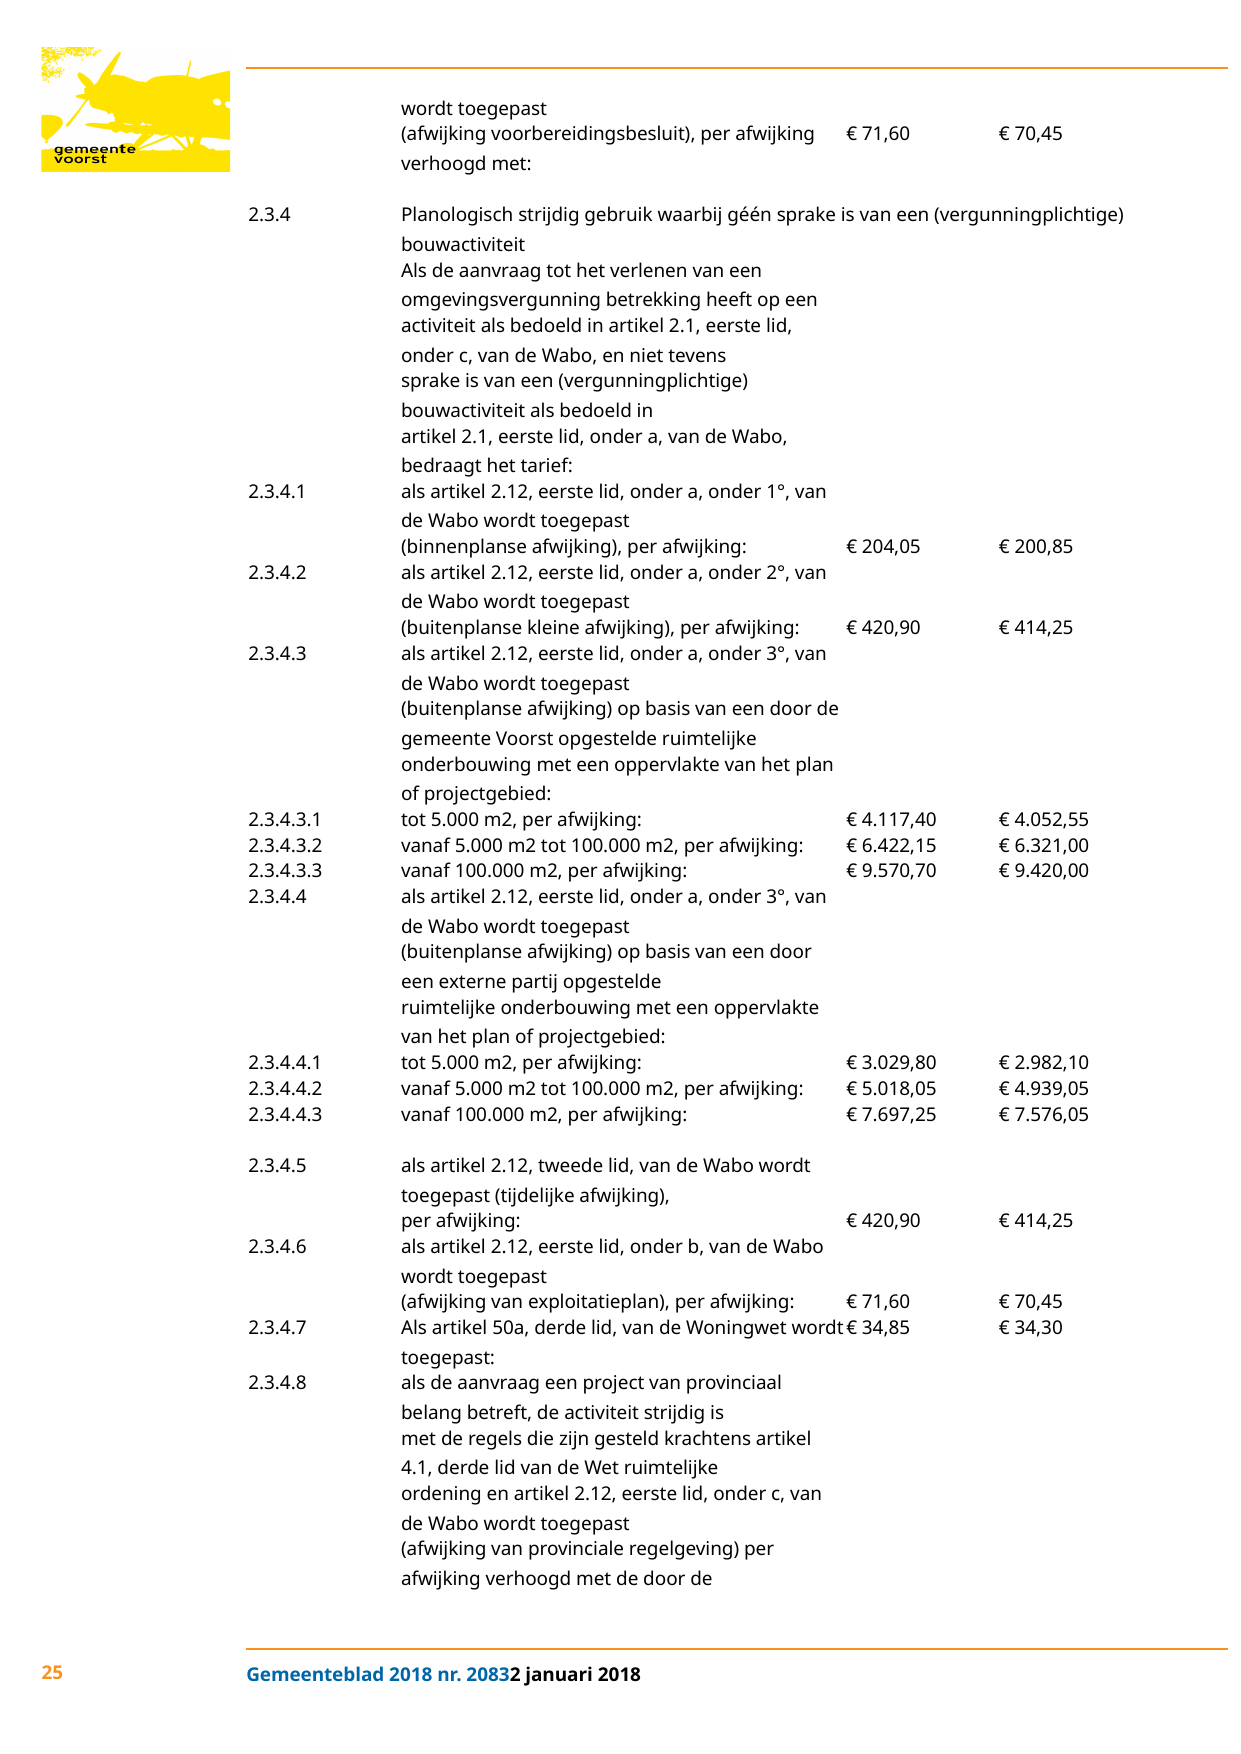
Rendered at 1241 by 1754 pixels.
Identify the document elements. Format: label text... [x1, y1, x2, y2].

table_cell tot 5.000 m2, per afwijking: [401, 806, 846, 832]
table_cell € 71,60 [846, 1289, 999, 1314]
table_cell per afwijking: [401, 1208, 846, 1233]
table_cell [846, 1233, 999, 1288]
table_cell [846, 1425, 999, 1480]
table_cell (afwijking van exploitatieplan), per afwijking: [401, 1289, 846, 1314]
table_cell 2.3.4.8 [248, 1370, 401, 1425]
table_cell € 6.321,00 [999, 832, 1152, 858]
table_cell 2.3.4.3.1 [248, 806, 401, 832]
table_cell [846, 994, 999, 1049]
table_cell als artikel 2.12, eerste lid, onder a, onder 3°, van de Wabo wordt toegepast [401, 640, 846, 696]
table_cell [846, 751, 999, 806]
table_cell ordening en artikel 2.12, eerste lid, onder c, van de Wabo wordt toegepast [401, 1480, 846, 1536]
table_cell ruimtelijke onderbouwing met een oppervlakte van het plan of projectgebied: [401, 994, 846, 1049]
table_cell 2.3.4.3.3 [248, 858, 401, 883]
table_cell als de aanvraag een project van provinciaal belang betreft, de activiteit strijdig is [401, 1370, 846, 1425]
table_cell € 70,45 [999, 1289, 1152, 1314]
table_cell € 414,25 [999, 1208, 1152, 1233]
table_cell [999, 95, 1152, 121]
table_cell [846, 1536, 999, 1591]
table_cell € 4.939,05 [999, 1075, 1152, 1101]
table_cell [401, 176, 846, 202]
table_cell 2.3.4.2 [248, 559, 401, 614]
table_cell [846, 257, 999, 312]
table_cell 2.3.4.3.2 [248, 832, 401, 858]
table_cell [846, 312, 999, 367]
table_cell [999, 423, 1152, 478]
table_cell [999, 1126, 1152, 1152]
table_cell [846, 883, 999, 939]
table_cell [846, 368, 999, 423]
table_cell [999, 1480, 1152, 1536]
table_cell als artikel 2.12, eerste lid, onder b, van de Wabo wordt toegepast [401, 1233, 846, 1288]
table_cell [248, 257, 401, 312]
table_cell 2.3.4.1 [248, 478, 401, 533]
table_cell 2.3.4 [248, 202, 401, 257]
table_cell [999, 883, 1152, 939]
table_cell [846, 1370, 999, 1425]
table_cell sprake is van een (vergunningplichtige) bouwactiviteit als bedoeld in [401, 368, 846, 423]
table_cell als artikel 2.12, eerste lid, onder a, onder 2°, van de Wabo wordt toegepast [401, 559, 846, 614]
table_cell € 70,45 [999, 121, 1152, 176]
table_cell (binnenplanse afwijking), per afwijking: [401, 534, 846, 559]
table_cell € 7.697,25 [846, 1101, 999, 1126]
table_cell [248, 121, 401, 176]
table_cell vanaf 100.000 m2, per afwijking: [401, 1101, 846, 1126]
table_cell (buitenplanse afwijking) op basis van een door een externe partij opgestelde [401, 939, 846, 994]
table_cell € 4.052,55 [999, 806, 1152, 832]
table_cell [248, 423, 401, 478]
table_cell [999, 696, 1152, 751]
table_cell € 420,90 [846, 615, 999, 640]
table_cell [999, 176, 1152, 202]
table_cell € 34,30 [999, 1314, 1152, 1369]
table_cell 2.3.4.5 [248, 1152, 401, 1207]
table_cell [248, 1208, 401, 1233]
table_cell [846, 939, 999, 994]
table_cell [248, 1425, 401, 1480]
table_cell [846, 696, 999, 751]
table_cell [999, 640, 1152, 696]
table_cell [846, 559, 999, 614]
table_cell [999, 312, 1152, 367]
table_cell als artikel 2.12, tweede lid, van de Wabo wordt toegepast (tijdelijke afwijking), [401, 1152, 846, 1207]
table_cell € 200,85 [999, 534, 1152, 559]
table_cell [999, 1536, 1152, 1591]
table_cell 2.3.4.6 [248, 1233, 401, 1288]
table_cell [248, 1536, 401, 1591]
table_cell € 204,05 [846, 534, 999, 559]
table_cell (afwijking voorbereidingsbesluit), per afwijking verhoogd met: [401, 121, 846, 176]
table_cell (afwijking van provinciale regelgeving) per afwijking verhoogd met de door de [401, 1536, 846, 1591]
table_cell [248, 1126, 401, 1152]
table_cell vanaf 5.000 m2 tot 100.000 m2, per afwijking: [401, 832, 846, 858]
table_cell € 34,85 [846, 1314, 999, 1369]
table_cell onderbouwing met een oppervlakte van het plan of projectgebied: [401, 751, 846, 806]
table_cell [846, 1152, 999, 1207]
table_cell [999, 478, 1152, 533]
table_cell [999, 751, 1152, 806]
table_cell [999, 994, 1152, 1049]
table_cell € 4.117,40 [846, 806, 999, 832]
table_cell activiteit als bedoeld in artikel 2.1, eerste lid, onder c, van de Wabo, en niet tevens [401, 312, 846, 367]
table_cell [248, 615, 401, 640]
table_cell 2.3.4.7 [248, 1314, 401, 1369]
table_cell [846, 423, 999, 478]
table_cell [248, 176, 401, 202]
table_cell [999, 1233, 1152, 1288]
table_cell [999, 1425, 1152, 1480]
table_cell [999, 1370, 1152, 1425]
table_cell Als artikel 50a, derde lid, van de Woningwet wordt toegepast: [401, 1314, 846, 1369]
table_cell vanaf 5.000 m2 tot 100.000 m2, per afwijking: [401, 1075, 846, 1101]
table_cell [846, 1480, 999, 1536]
table_cell 2.3.4.4 [248, 883, 401, 939]
table_cell [248, 1289, 401, 1314]
table_cell [248, 994, 401, 1049]
table_cell € 3.029,80 [846, 1049, 999, 1075]
table_cell [846, 478, 999, 533]
table_cell met de regels die zijn gesteld krachtens artikel 4.1, derde lid van de Wet ruimtelijke [401, 1425, 846, 1480]
table_cell [248, 751, 401, 806]
table_cell [401, 1126, 846, 1152]
table_cell vanaf 100.000 m2, per afwijking: [401, 858, 846, 883]
table_cell € 9.570,70 [846, 858, 999, 883]
table_cell [846, 1126, 999, 1152]
table_cell € 7.576,05 [999, 1101, 1152, 1126]
table_cell € 71,60 [846, 121, 999, 176]
table_cell als artikel 2.12, eerste lid, onder a, onder 1°, van de Wabo wordt toegepast [401, 478, 846, 533]
table_cell € 2.982,10 [999, 1049, 1152, 1075]
table_cell Als de aanvraag tot het verlenen van een omgevingsvergunning betrekking heeft op een [401, 257, 846, 312]
table_cell [248, 312, 401, 367]
table_cell [248, 939, 401, 994]
table_cell 2.3.4.4.2 [248, 1075, 401, 1101]
table_cell artikel 2.1, eerste lid, onder a, van de Wabo, bedraagt het tarief: [401, 423, 846, 478]
table_cell [846, 640, 999, 696]
table_cell [248, 696, 401, 751]
table_cell [999, 368, 1152, 423]
table_cell [248, 95, 401, 121]
picture [41, 47, 231, 172]
table_cell € 5.018,05 [846, 1075, 999, 1101]
table_cell als artikel 2.12, eerste lid, onder a, onder 3°, van de Wabo wordt toegepast [401, 883, 846, 939]
table_cell 2.3.4.4.3 [248, 1101, 401, 1126]
table_cell [248, 1480, 401, 1536]
table_cell Planologisch strijdig gebruik waarbij géén sprake is van een (vergunningplichtige) bouwactiviteit [401, 202, 1152, 257]
table_cell [999, 939, 1152, 994]
table_cell (buitenplanse afwijking) op basis van een door de gemeente Voorst opgestelde ruimtelijke [401, 696, 846, 751]
table_cell wordt toegepast [401, 95, 846, 121]
table_cell 2.3.4.4.1 [248, 1049, 401, 1075]
table_cell € 414,25 [999, 615, 1152, 640]
table_cell (buitenplanse kleine afwijking), per afwijking: [401, 615, 846, 640]
table_cell [846, 95, 999, 121]
table_cell 2.3.4.3 [248, 640, 401, 696]
table_cell [999, 257, 1152, 312]
table_cell [248, 534, 401, 559]
table_cell [999, 559, 1152, 614]
table_cell € 6.422,15 [846, 832, 999, 858]
table_cell € 9.420,00 [999, 858, 1152, 883]
table_cell [999, 1152, 1152, 1207]
table_cell tot 5.000 m2, per afwijking: [401, 1049, 846, 1075]
table_cell [846, 176, 999, 202]
table_cell € 420,90 [846, 1208, 999, 1233]
table_cell [248, 368, 401, 423]
